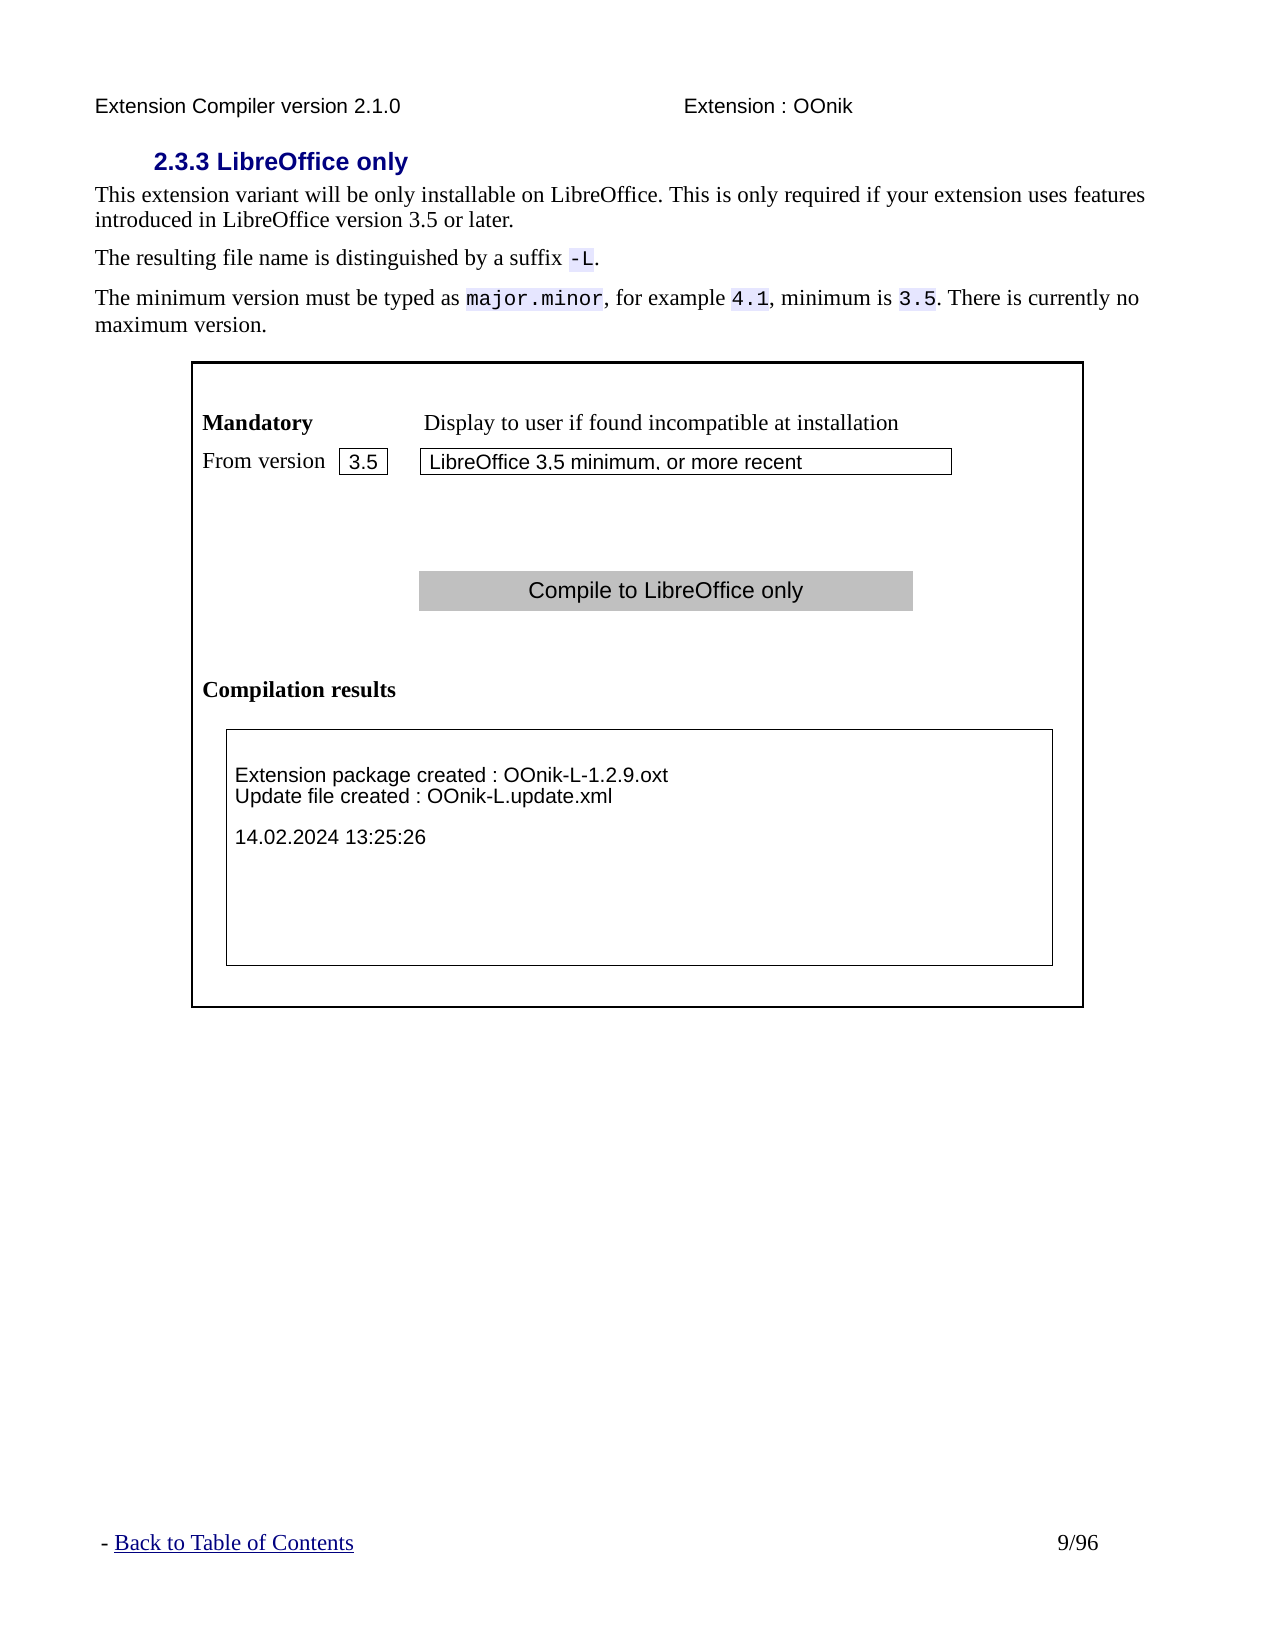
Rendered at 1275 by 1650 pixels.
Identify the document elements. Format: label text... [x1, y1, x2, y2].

text The resulting file name is distinguished by a suffix -L. [94, 245, 1181, 272]
text [952, 448, 1073, 474]
text This extension variant will be only installable on LibreOffice. This is only required if your extension uses features introduced in LibreOffice version 3.5 or later. [94, 181, 1181, 232]
text The minimum version must be typed as major.minor, for example 4.1, minimum is 3.5. There is currently no maximum version. [94, 284, 1181, 337]
text [388, 448, 420, 474]
text Mandatory Display to user if found incompatible at installation [202, 410, 1073, 436]
text Compilation results [202, 676, 1073, 702]
text From version [202, 448, 339, 474]
subtitle LibreOffice only [153, 147, 1181, 176]
